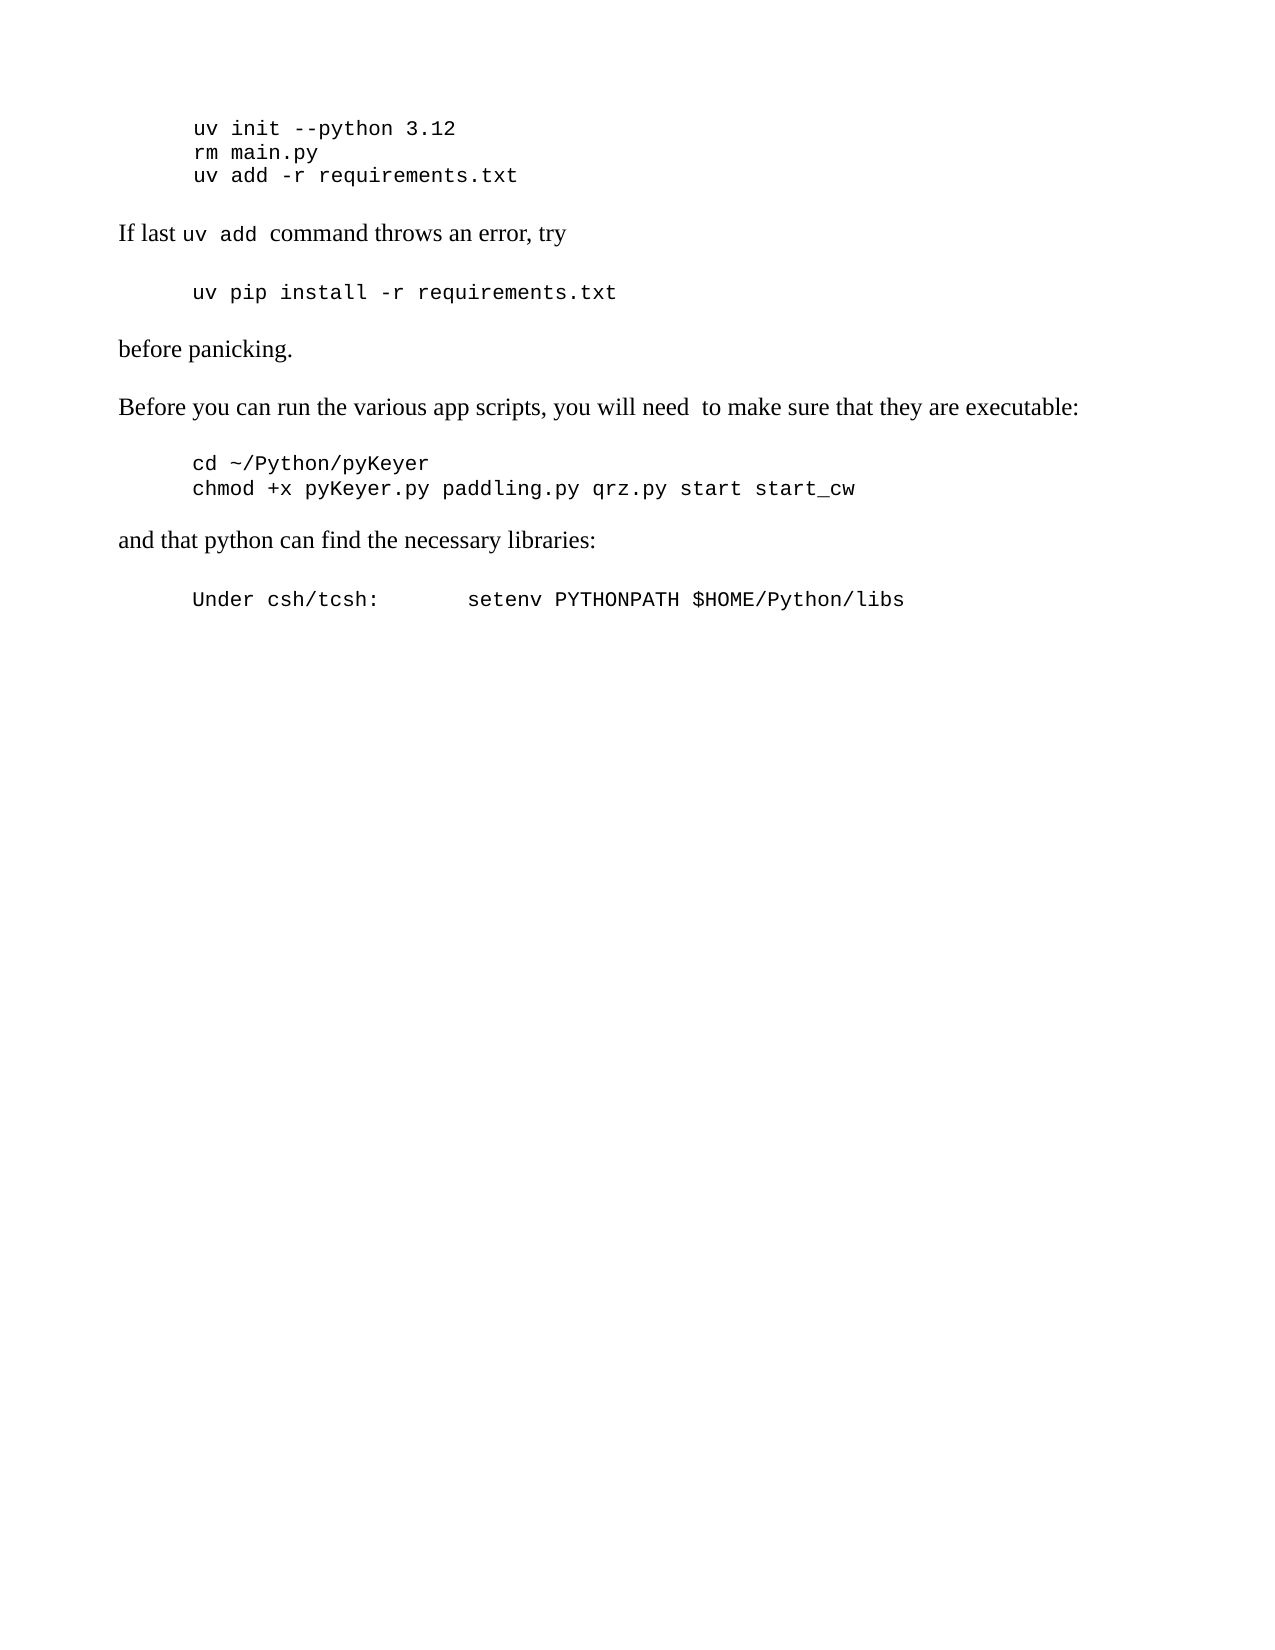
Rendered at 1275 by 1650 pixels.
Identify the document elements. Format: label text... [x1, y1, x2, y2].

text uv init --python 3.12 [118, 118, 1157, 142]
text before panicking. [118, 334, 1157, 363]
text rm main.py [118, 142, 1157, 165]
text cd ~/Python/pyKeyer [118, 449, 1157, 478]
text If last uv add command throws an error, try [118, 218, 1157, 247]
text Under csh/tcsh: setenv PYTHONPATH $HOME/Python/libs [118, 583, 1157, 613]
text chmod +x pyKeyer.py paddling.py qrz.py start start_cw [118, 478, 1157, 501]
text uv add -r requirements.txt [118, 165, 1157, 189]
text Before you can run the various app scripts, you will need to make sure that they are executable: [118, 392, 1157, 421]
text uv pip install -r requirements.txt [118, 276, 1157, 306]
text and that python can find the necessary libraries: [118, 526, 1157, 554]
